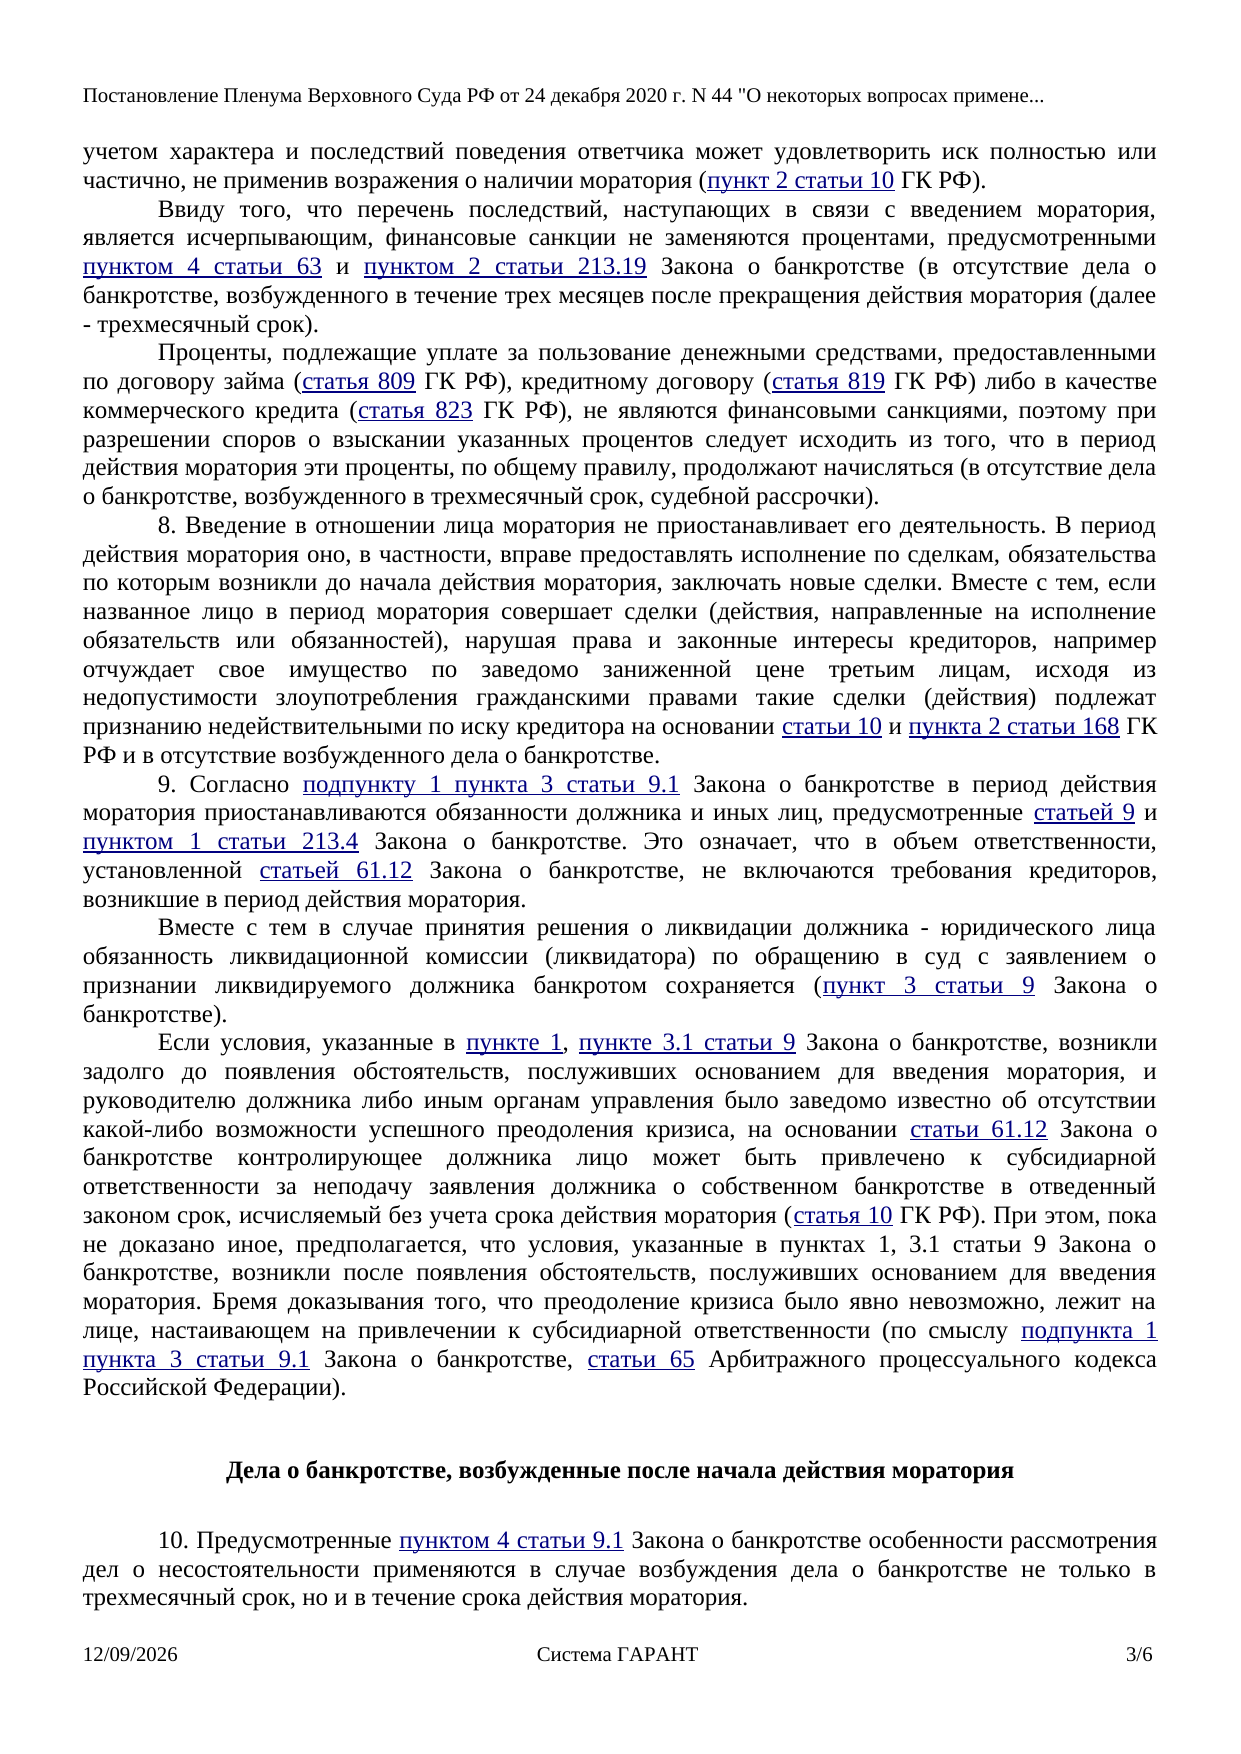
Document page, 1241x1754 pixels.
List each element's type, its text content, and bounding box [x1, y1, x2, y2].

text Если условия, указанные в пункте 1, пункте 3.1 статьи 9 Закона о банкротстве, возникли задолго до появления обстоятельств, послуживших основанием для введения моратория, и руководителю должника либо иным органам управления было заведомо известно об отсутствии какой-либо возможности успешного преодоления кризиса, на основании статьи 61.12 Закона о банкротстве контролирующее должника лицо может быть привлечено к субсидиарной ответственности за неподачу заявления должника о собственном банкротстве в отведенный законом срок, исчисляемый без учета срока действия моратория (статья 10 ГК РФ). При этом, пока не доказано иное, предполагается, что условия, указанные в пунктах 1, 3.1 статьи 9 Закона о банкротстве, возникли после появления обстоятельств, послуживших основанием для введения моратория. Бремя доказывания того, что преодоление кризиса было явно невозможно, лежит на лице, настаивающем на привлечении к субсидиарной ответственности (по смыслу подпункта 1 пункта 3 статьи 9.1 Закона о банкротстве, статьи 65 Арбитражного процессуального кодекса Российской Федерации). [83, 1027, 1157, 1401]
text 10. Предусмотренные пунктом 4 статьи 9.1 Закона о банкротстве особенности рассмотрения дел о несостоятельности применяются в случае возбуждения дела о банкротстве не только в трехмесячный срок, но и в течение срока действия моратория. [83, 1525, 1157, 1611]
text Проценты, подлежащие уплате за пользование денежными средствами, предоставленными по договору займа (статья 809 ГК РФ), кредитному договору (статья 819 ГК РФ) либо в качестве коммерческого кредита (статья 823 ГК РФ), не являются финансовыми санкциями, поэтому при разрешении споров о взыскании указанных процентов следует исходить из того, что в период действия моратория эти проценты, по общему правилу, продолжают начисляться (в отсутствие дела о банкротстве, возбужденного в трехмесячный срок, судебной рассрочки). [83, 337, 1157, 510]
text учетом характера и последствий поведения ответчика может удовлетворить иск полностью или частично, не применив возражения о наличии моратория (пункт 2 статьи 10 ГК РФ). [83, 136, 1157, 194]
text 8. Введение в отношении лица моратория не приостанавливает его деятельность. В период действия моратория оно, в частности, вправе предоставлять исполнение по сделкам, обязательства по которым возникли до начала действия моратория, заключать новые сделки. Вместе с тем, если названное лицо в период моратория совершает сделки (действия, направленные на исполнение обязательств или обязанностей), нарушая права и законные интересы кредиторов, например отчуждает свое имущество по заведомо заниженной цене третьим лицам, исходя из недопустимости злоупотребления гражданскими правами такие сделки (действия) подлежат признанию недействительными по иску кредитора на основании статьи 10 и пункта 2 статьи 168 ГК РФ и в отсутствие возбужденного дела о банкротстве. [83, 510, 1157, 769]
text Ввиду того, что перечень последствий, наступающих в связи с введением моратория, является исчерпывающим, финансовые санкции не заменяются процентами, предусмотренными пунктом 4 статьи 63 и пунктом 2 статьи 213.19 Закона о банкротстве (в отсутствие дела о банкротстве, возбужденного в течение трех месяцев после прекращения действия моратория (далее - трехмесячный срок). [83, 194, 1157, 337]
text 9. Согласно подпункту 1 пункта 3 статьи 9.1 Закона о банкротстве в период действия моратория приостанавливаются обязанности должника и иных лиц, предусмотренные статьей 9 и пунктом 1 статьи 213.4 Закона о банкротстве. Это означает, что в объем ответственности, установленной статьей 61.12 Закона о банкротстве, не включаются требования кредиторов, возникшие в период действия моратория. [83, 769, 1157, 912]
subtitle Дела о банкротстве, возбужденные после начала действия моратория [83, 1455, 1157, 1484]
text Вместе с тем в случае принятия решения о ликвидации должника - юридического лица обязанность ликвидационной комиссии (ликвидатора) по обращению в суд с заявлением о признании ликвидируемого должника банкротом сохраняется (пункт 3 статьи 9 Закона о банкротстве). [83, 912, 1157, 1027]
